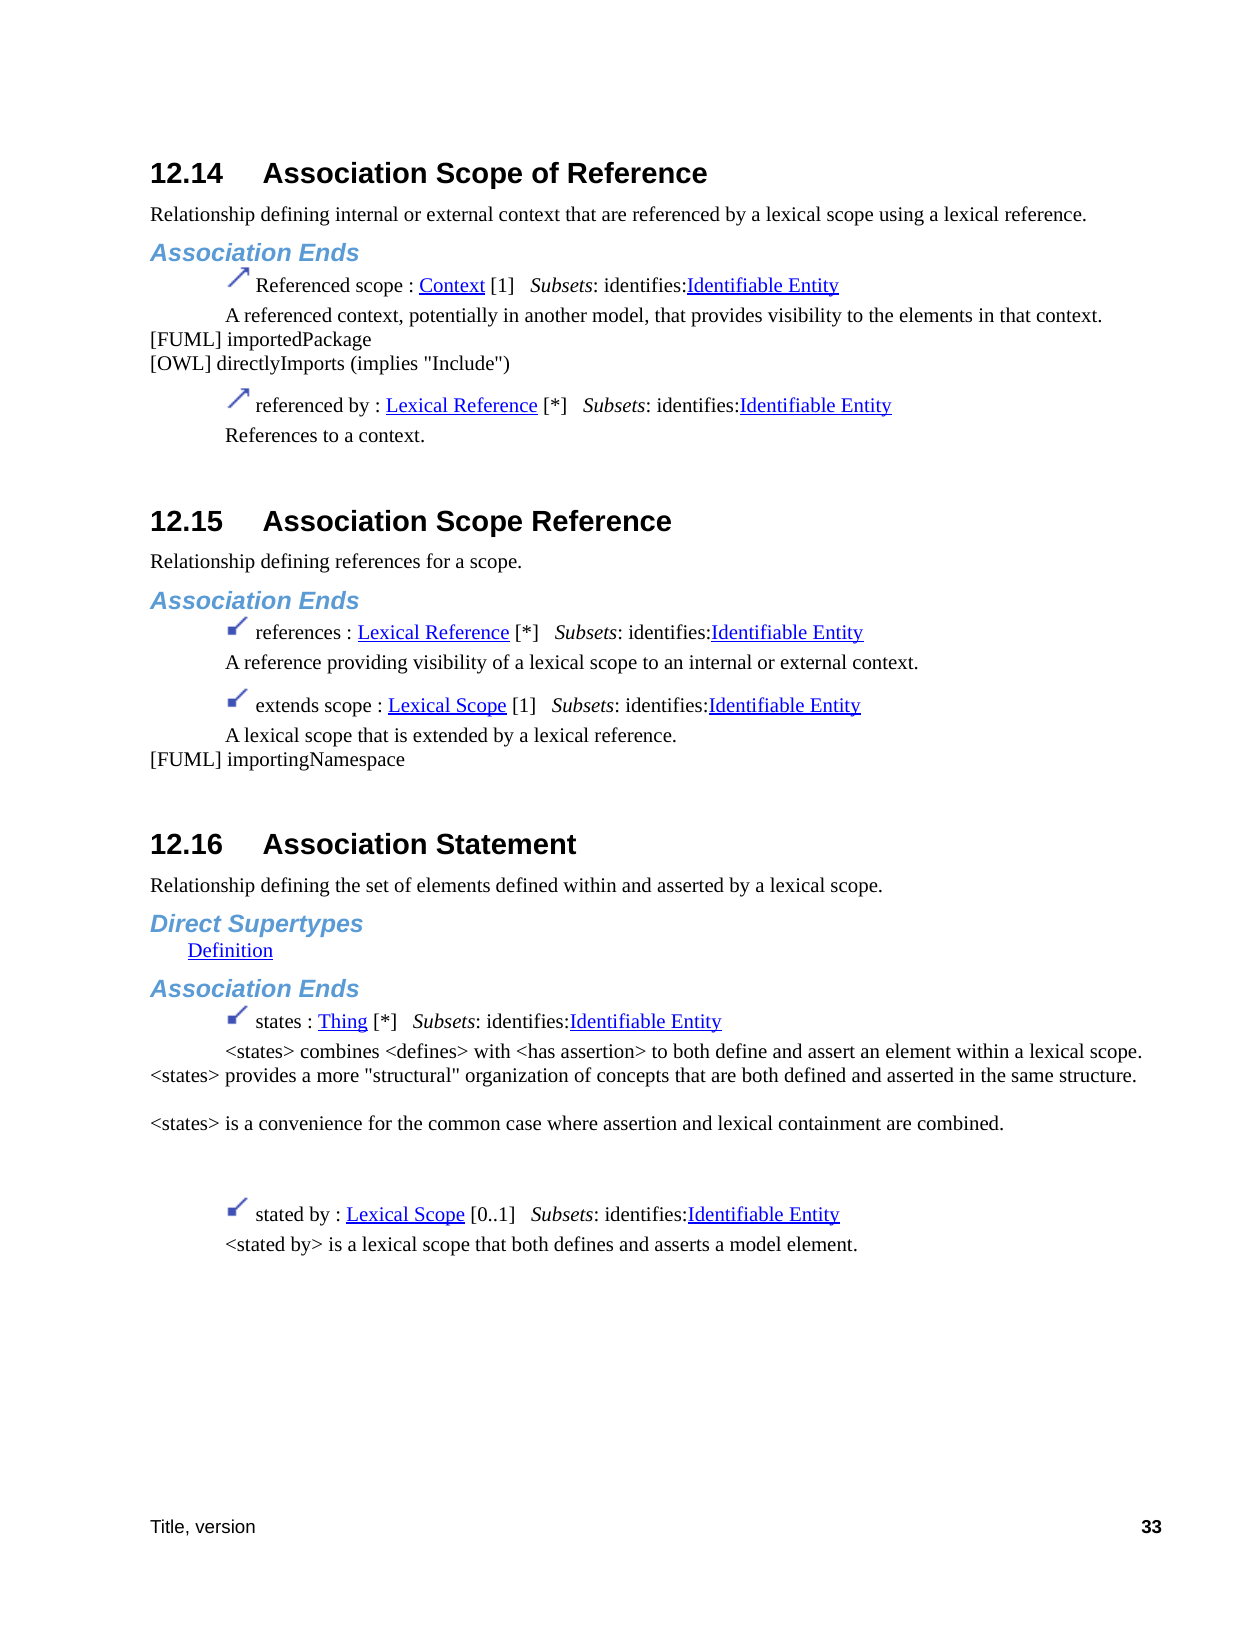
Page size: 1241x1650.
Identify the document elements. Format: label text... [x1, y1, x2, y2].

picture [225, 266, 251, 292]
text References to a context. [150, 423, 1165, 447]
text stated by : Lexical Scope [0..1] Subsets: identifies:Identifiable Entity [150, 1196, 1165, 1226]
text <stated by> is a lexical scope that both defines and asserts a model element. [150, 1232, 1165, 1256]
text Referenced scope : Context [1] Subsets: identifies:Identifiable Entity [150, 267, 1165, 297]
picture [225, 686, 251, 712]
text states : Thing [*] Subsets: identifies:Identifiable Entity [150, 1003, 1165, 1033]
picture [225, 387, 251, 413]
text Definition [187, 938, 1165, 962]
picture [225, 1195, 251, 1221]
text Relationship defining the set of elements defined within and asserted by a lexical scope. [150, 872, 1165, 897]
text A referenced context, potentially in another model, that provides visibility to the elements in that context. [FUML] importedPackage [OWL] directlyImports (implies "Include") [150, 303, 1165, 375]
text Relationship defining internal or external context that are referenced by a lexical scope using a lexical reference. [150, 202, 1165, 226]
text <states> combines <defines> with <has assertion> to both define and assert an element within a lexical scope. <states> provides a more "structural" organization of concepts that are both defined and asserted in the same structure. <states> is a convenience for the common case where assertion and lexical containment are combined. [150, 1039, 1165, 1183]
subtitle Association Scope Reference [150, 503, 1165, 537]
subtitle Association Scope of Reference [150, 156, 1165, 189]
subtitle Association Statement [150, 827, 1165, 861]
picture [225, 1003, 251, 1029]
text extends scope : Lexical Scope [1] Subsets: identifies:Identifiable Entity [150, 687, 1165, 717]
picture [225, 614, 251, 640]
text A reference providing visibility of a lexical scope to an internal or external context. [150, 650, 1165, 674]
subtitle Association Ends [150, 586, 1165, 614]
text Relationship defining references for a scope. [150, 549, 1165, 573]
subtitle Association Ends [150, 238, 1165, 267]
subtitle Association Ends [150, 974, 1165, 1003]
text A lexical scope that is extended by a lexical reference. [FUML] importingNamespace [150, 723, 1165, 771]
subtitle Direct Supertypes [150, 909, 1165, 938]
text references : Lexical Reference [*] Subsets: identifies:Identifiable Entity [150, 614, 1165, 644]
text referenced by : Lexical Reference [*] Subsets: identifies:Identifiable Entity [150, 387, 1165, 417]
